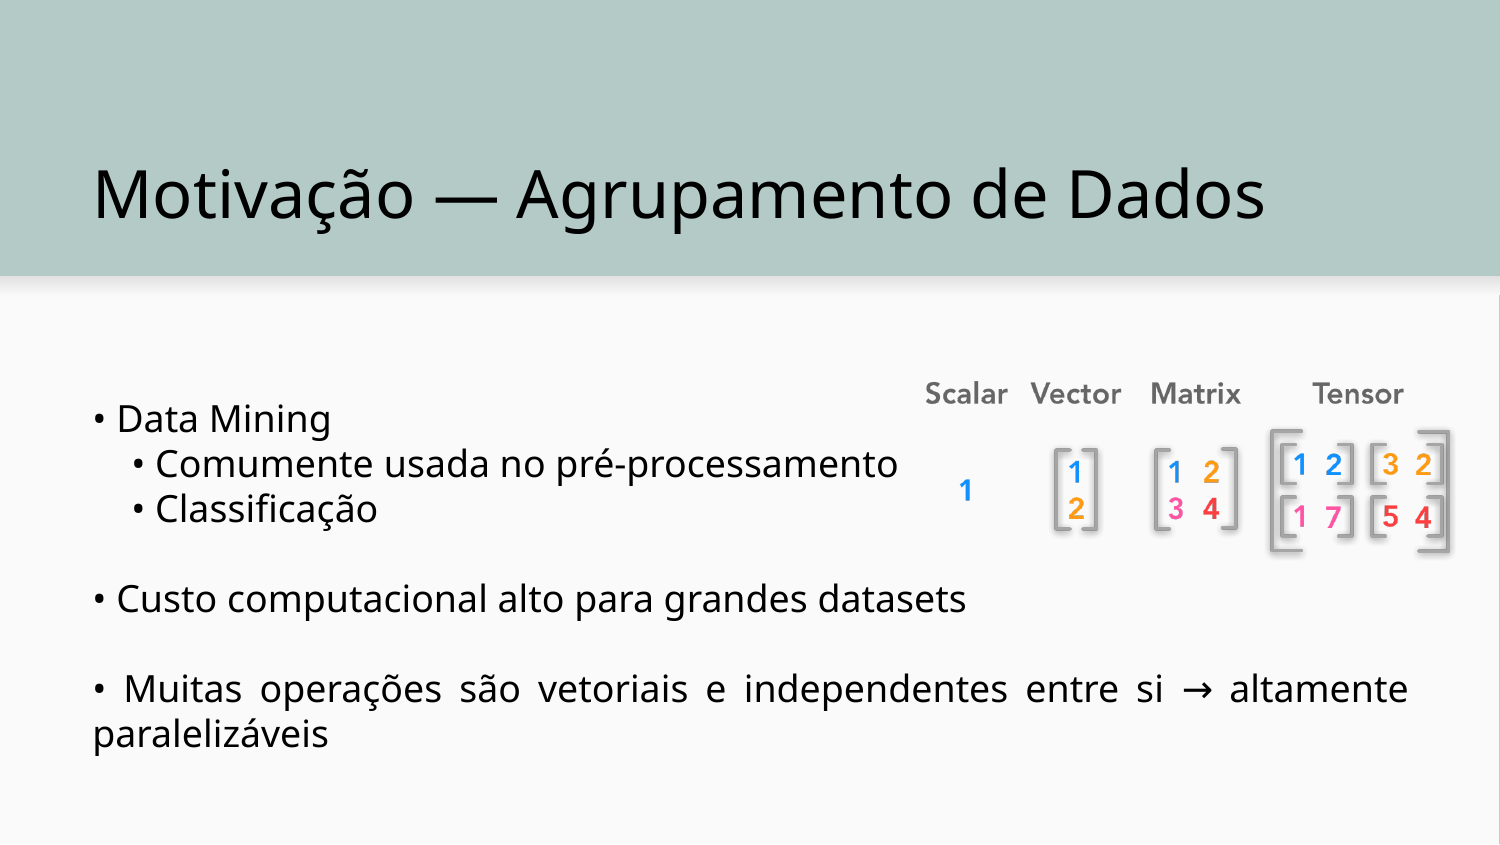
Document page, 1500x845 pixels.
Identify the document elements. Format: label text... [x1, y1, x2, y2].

list • Data Mining • Comumente usada no pré-processamento • Classificação • Custo computacional alto para grandes datasets • Muitas operações são vetoriais e independentes entre si → altamente paralelizáveis [77, 380, 1426, 826]
title Motivação — Agrupamento de Dados [77, 121, 1427, 248]
picture [900, 365, 1458, 563]
